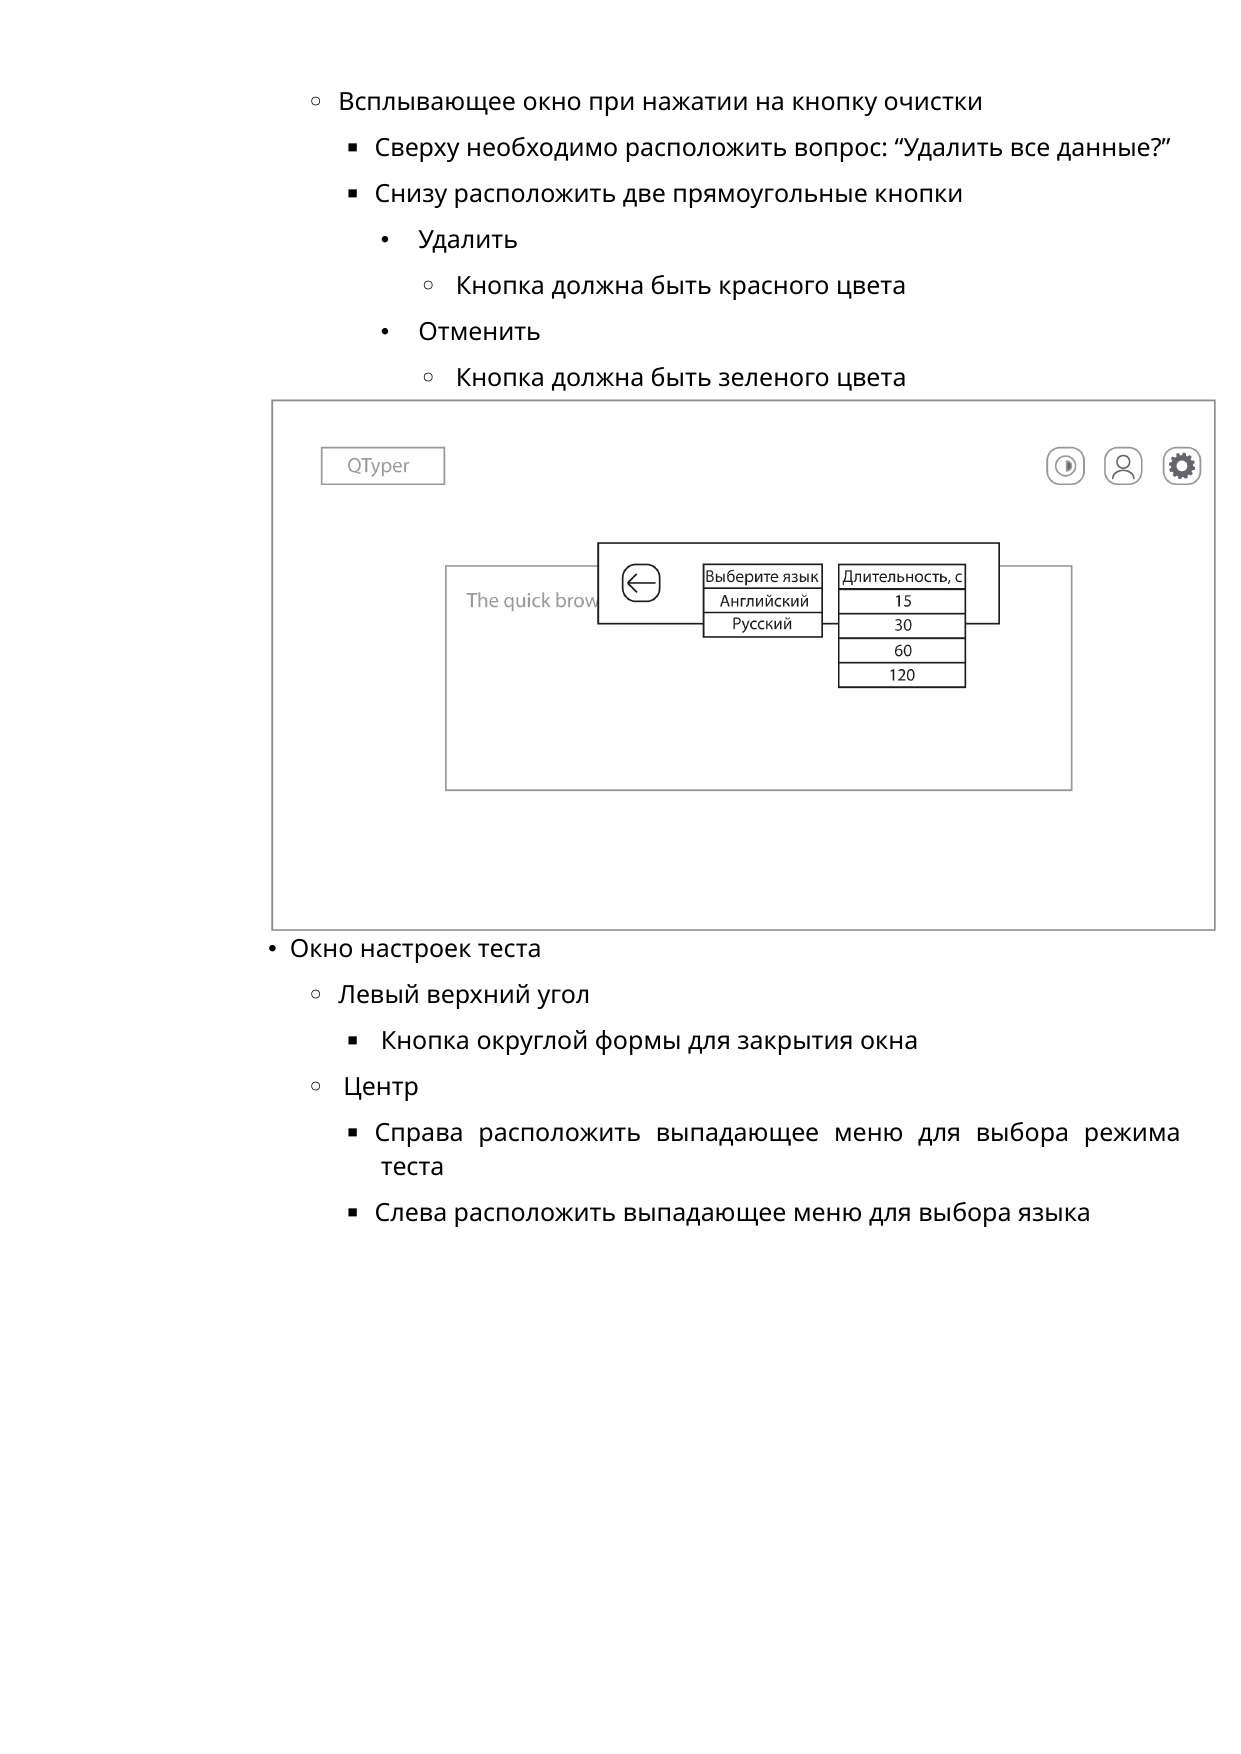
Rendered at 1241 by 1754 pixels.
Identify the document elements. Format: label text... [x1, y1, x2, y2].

list Удалить [381, 222, 1181, 256]
picture [271, 399, 1216, 931]
list Окно настроек теста [268, 931, 1181, 965]
list Всплывающее окно при нажатии на кнопку очистки [306, 84, 1181, 118]
list Кнопка округлой формы для закрытия окна [343, 1023, 1181, 1057]
list Левый верхний угол [306, 977, 1181, 1011]
list Снизу расположить две прямоугольные кнопки [343, 176, 1181, 210]
list Центр [306, 1069, 1181, 1103]
list Слева расположить выпадающее меню для выбора языка [343, 1194, 1181, 1229]
list Отменить [381, 313, 1181, 347]
list Кнопка должна быть зеленого цвета [418, 359, 1181, 393]
list Справа расположить выпадающее меню для выбора режима теста [343, 1114, 1181, 1183]
list Кнопка должна быть красного цвета [418, 267, 1181, 302]
list Сверху необходимо расположить вопрос: “Удалить все данные?” [343, 130, 1181, 164]
